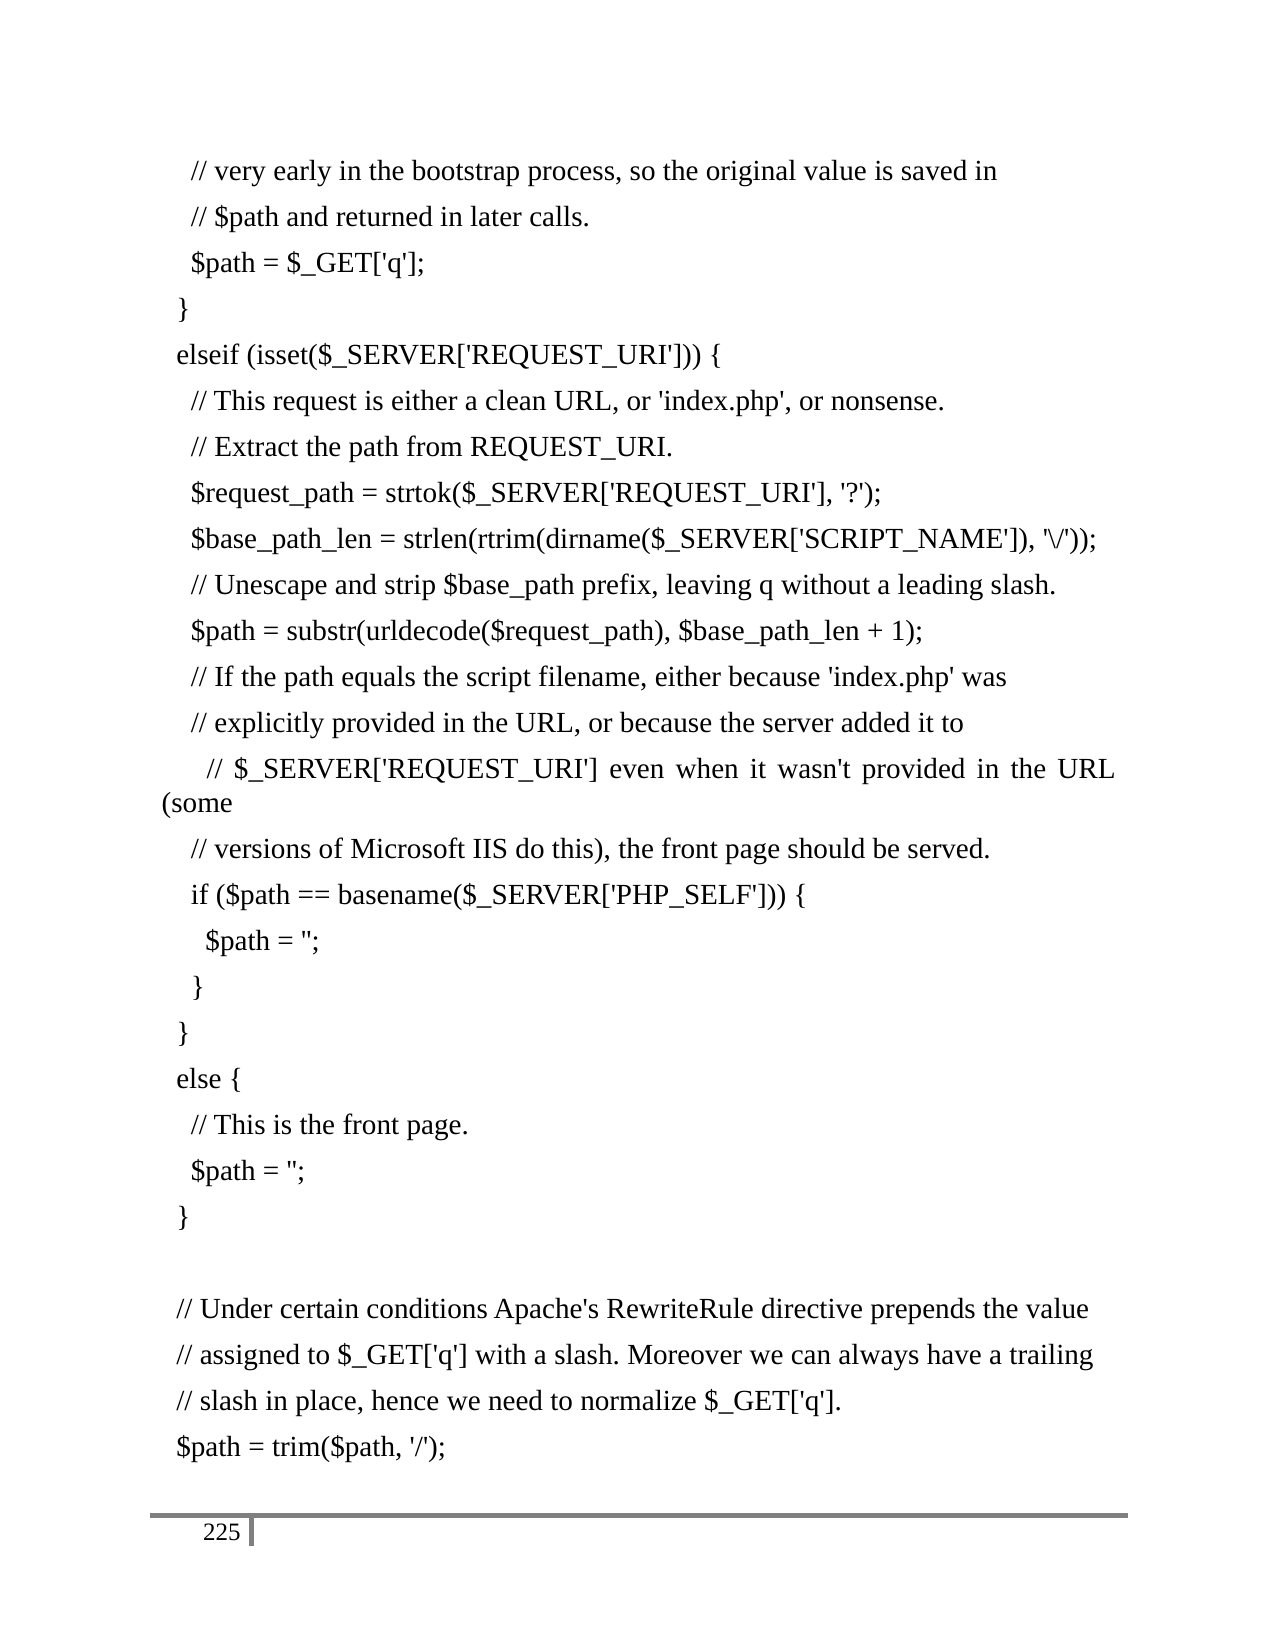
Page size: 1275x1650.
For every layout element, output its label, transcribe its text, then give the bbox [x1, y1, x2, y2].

text else { [161, 1061, 1117, 1095]
text } [161, 1199, 1117, 1233]
text // This request is either a clean URL, or 'index.php', or nonsense. [161, 383, 1117, 417]
text // $_SERVER['REQUEST_URI'] even when it wasn't provided in the URL (some [161, 751, 1117, 818]
text } [161, 1015, 1117, 1049]
text // slash in place, hence we need to normalize $_GET['q']. [161, 1383, 1117, 1417]
text $path = trim($path, '/'); [161, 1429, 1117, 1463]
text // $path and returned in later calls. [161, 199, 1117, 232]
text elseif (isset($_SERVER['REQUEST_URI'])) { [161, 337, 1117, 371]
text // If the path equals the script filename, either because 'index.php' was [161, 659, 1117, 693]
text // Extract the path from REQUEST_URI. [161, 429, 1117, 463]
text // explicitly provided in the URL, or because the server added it to [161, 705, 1117, 739]
text // Unescape and strip $base_path prefix, leaving q without a leading slash. [161, 567, 1117, 601]
text } [161, 969, 1117, 1003]
text $path = $_GET['q']; [161, 245, 1117, 278]
text $base_path_len = strlen(rtrim(dirname($_SERVER['SCRIPT_NAME']), '\/')); [161, 521, 1117, 555]
text // versions of Microsoft IIS do this), the front page should be served. [161, 831, 1117, 864]
text // very early in the bootstrap process, so the original value is saved in [161, 153, 1117, 186]
text $path = ''; [161, 1153, 1117, 1187]
text if ($path == basename($_SERVER['PHP_SELF'])) { [161, 877, 1117, 911]
text // Under certain conditions Apache's RewriteRule directive prepends the value [161, 1291, 1117, 1325]
text $request_path = strtok($_SERVER['REQUEST_URI'], '?'); [161, 475, 1117, 509]
text // This is the front page. [161, 1107, 1117, 1141]
text } [161, 291, 1117, 324]
text $path = ''; [161, 923, 1117, 957]
text // assigned to $_GET['q'] with a slash. Moreover we can always have a trailing [161, 1337, 1117, 1371]
text $path = substr(urldecode($request_path), $base_path_len + 1); [161, 613, 1117, 647]
